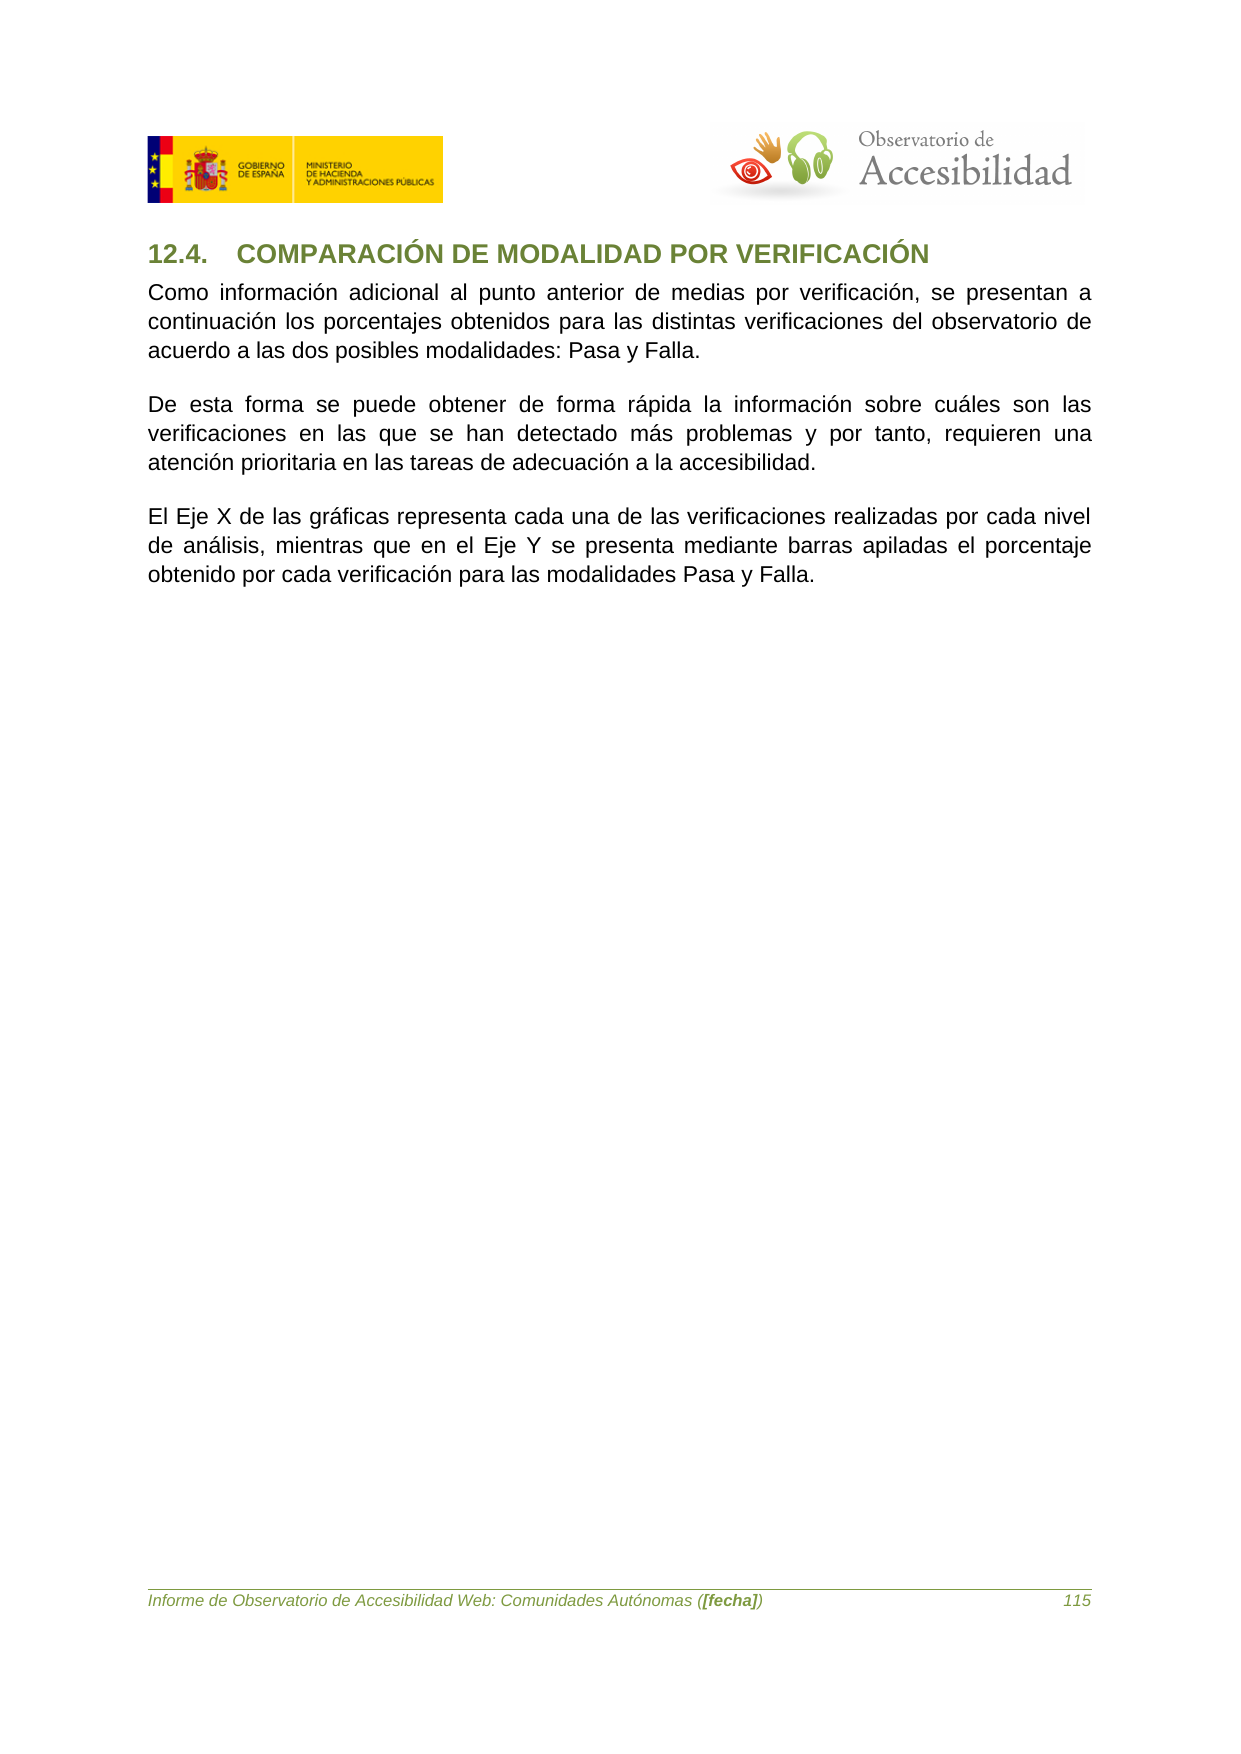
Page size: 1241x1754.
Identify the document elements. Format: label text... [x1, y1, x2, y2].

text Como información adicional al punto anterior de medias por verificación, se presentan a continuación los porcentajes obtenidos para las distintas verificaciones del observatorio de acuerdo a las dos posibles modalidades: Pasa y Falla. [148, 279, 1092, 363]
picture [710, 122, 1086, 205]
list Comparación de Modalidad por Verificación [148, 238, 1092, 269]
text De esta forma se puede obtener de forma rápida la información sobre cuáles son las verificaciones en las que se han detectado más problemas y por tanto, requieren una atención prioritaria en las tareas de adecuación a la accesibilidad. [148, 391, 1092, 475]
text El Eje X de las gráficas representa cada una de las verificaciones realizadas por cada nivel de análisis, mientras que en el Eje Y se presenta mediante barras apiladas el porcentaje obtenido por cada verificación para las modalidades Pasa y Falla. [148, 503, 1092, 587]
picture [147, 136, 443, 203]
